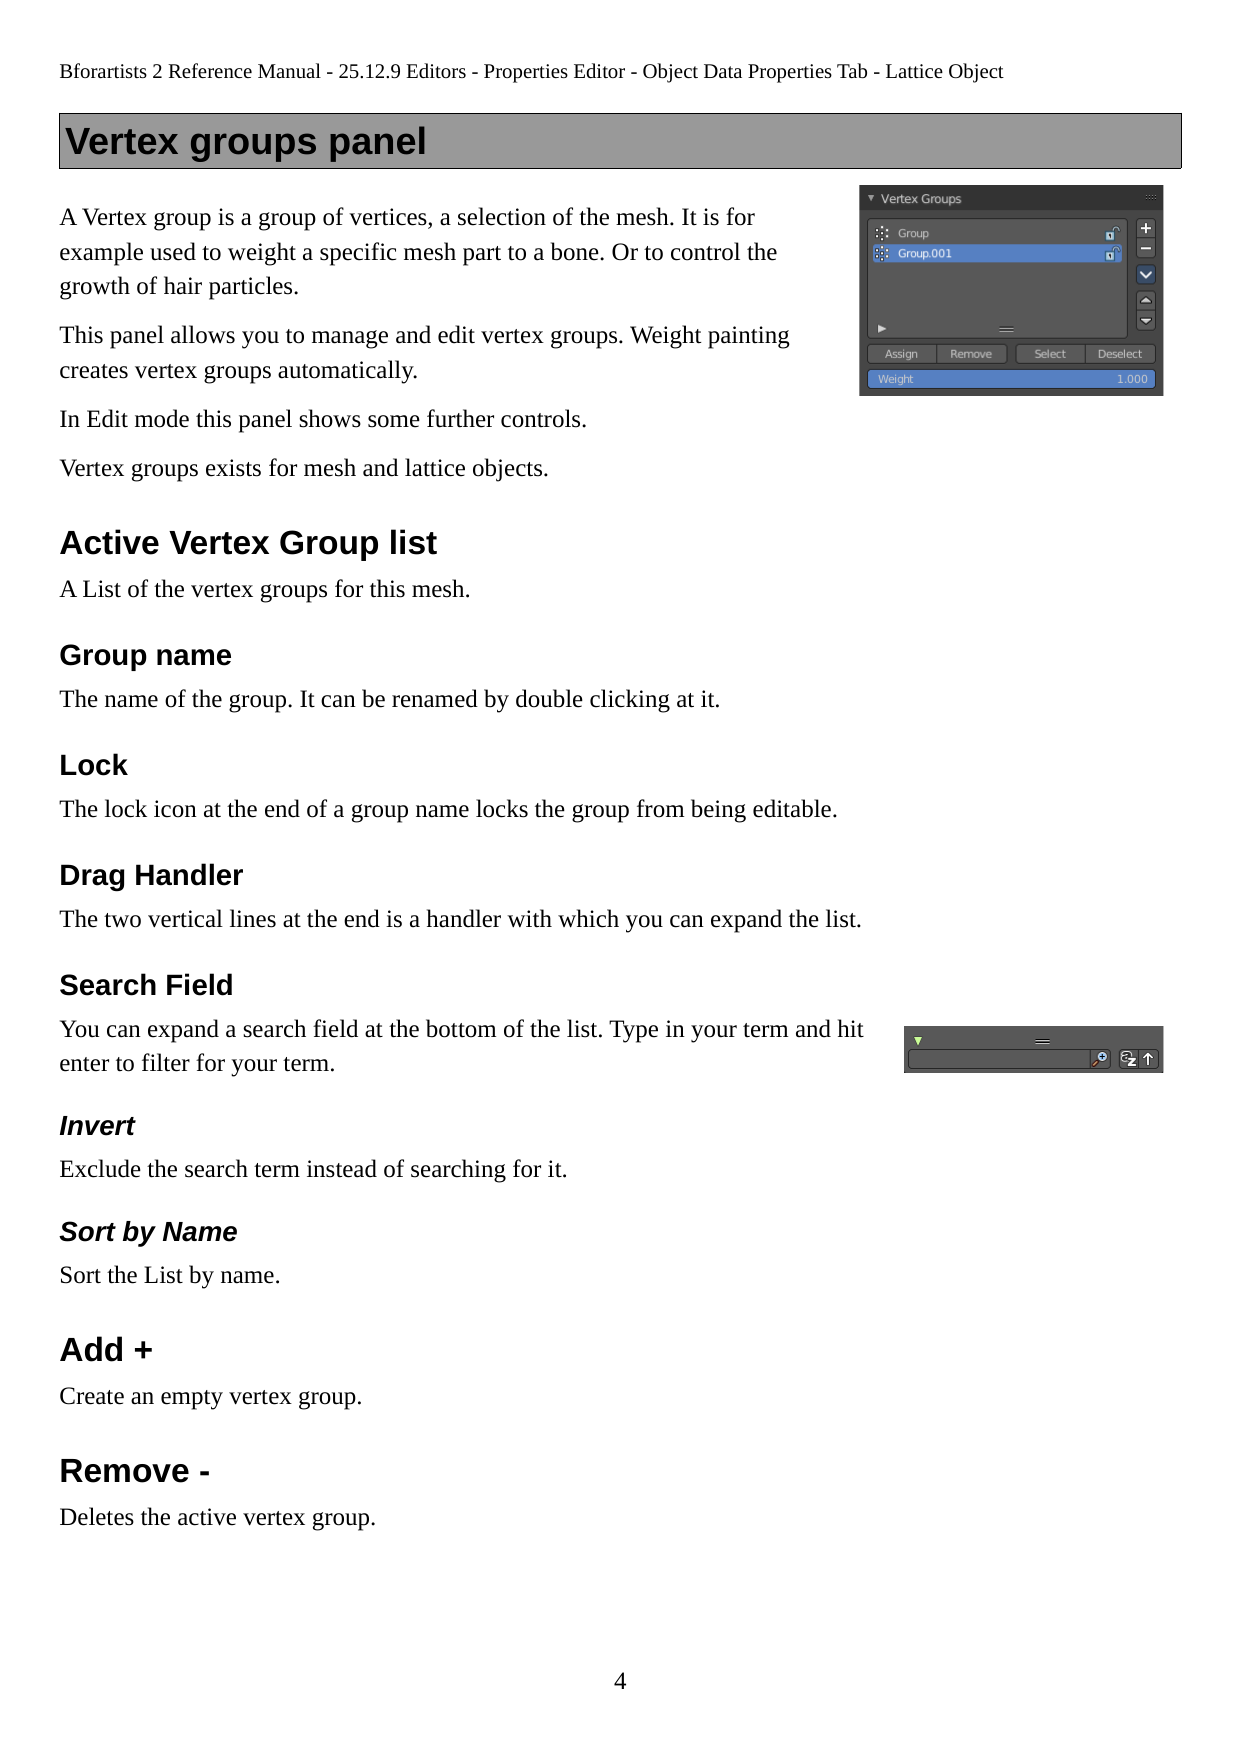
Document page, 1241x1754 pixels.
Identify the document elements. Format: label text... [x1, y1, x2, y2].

subtitle Remove - [59, 1451, 1181, 1489]
picture [904, 1026, 1164, 1073]
text In Edit mode this panel shows some further controls. [59, 404, 1181, 433]
text You can expand a search field at the bottom of the list. Type in your term and hit enter to filter for your term. [59, 1014, 1181, 1077]
picture [859, 185, 1164, 396]
text Deletes the active vertex group. [59, 1502, 1181, 1531]
table_header Vertex groups panel [60, 114, 1181, 168]
text Vertex groups exists for mesh and lattice objects. [59, 453, 1181, 482]
text A Vertex group is a group of vertices, a selection of the mesh. It is for example used to weight a specific mesh part to a bone. Or to control the growth of hair particles. [59, 169, 1181, 300]
subtitle Group name [59, 638, 1181, 671]
text Exclude the search term instead of searching for it. [59, 1154, 1181, 1183]
text Sort the List by name. [59, 1260, 1181, 1289]
text The name of the group. It can be renamed by double clicking at it. [59, 684, 1181, 713]
subtitle Invert [59, 1110, 1181, 1142]
text Create an empty vertex group. [59, 1381, 1181, 1410]
subtitle Add + [59, 1330, 1181, 1368]
text A List of the vertex groups for this mesh. [59, 574, 1181, 603]
subtitle Active Vertex Group list [59, 523, 1181, 562]
text The lock icon at the end of a group name locks the group from being editable. [59, 794, 1181, 823]
subtitle Search Field [59, 967, 1181, 1001]
text The two vertical lines at the end is a handler with which you can expand the list. [59, 904, 1181, 932]
subtitle Lock [59, 748, 1181, 781]
text This panel allows you to manage and edit vertex groups. Weight painting creates vertex groups automatically. [59, 320, 859, 384]
subtitle Sort by Name [59, 1216, 1181, 1247]
subtitle Drag Handler [59, 857, 1181, 891]
